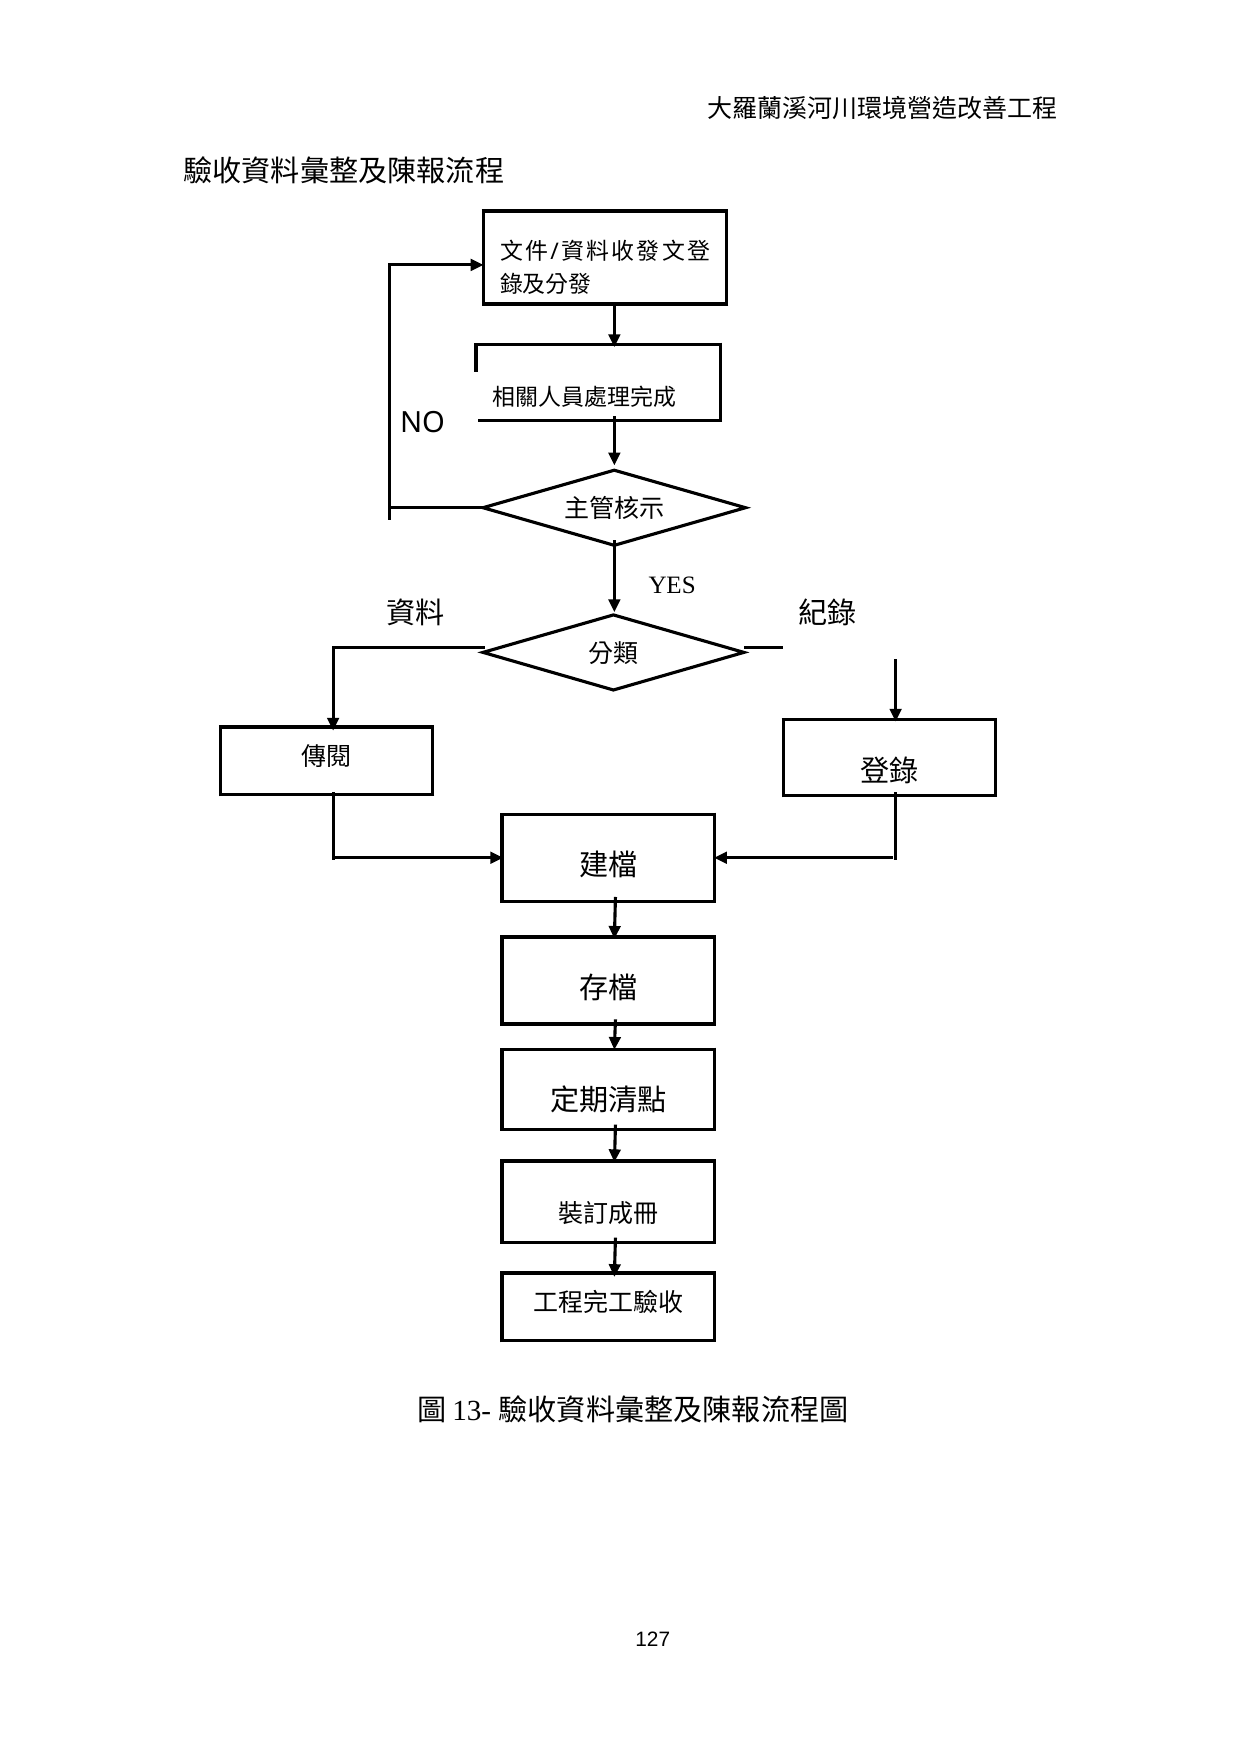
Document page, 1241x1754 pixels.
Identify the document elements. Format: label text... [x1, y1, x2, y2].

subtitle 定期清點 [518, 1071, 698, 1120]
text 工程完工驗收 [518, 1282, 698, 1318]
subtitle 相關人員處理完成 [492, 366, 704, 412]
subtitle 建檔 [518, 836, 698, 886]
subtitle NO [400, 392, 463, 435]
subtitle 裝訂成冊 [518, 1182, 698, 1232]
subtitle 登錄 [800, 741, 979, 787]
subtitle 資料 [386, 583, 468, 633]
subtitle 紀錄 [798, 583, 901, 633]
subtitle 存檔 [518, 958, 698, 1008]
text 圖13- 驗收資料彙整及陳報流程圖 [183, 1386, 1057, 1428]
subtitle 文件/資料收發文登錄及分發 [500, 232, 710, 295]
text 傳閱 [237, 736, 416, 772]
text 驗收資料彙整及陳報流程 [183, 148, 1057, 190]
text YES [648, 571, 712, 599]
